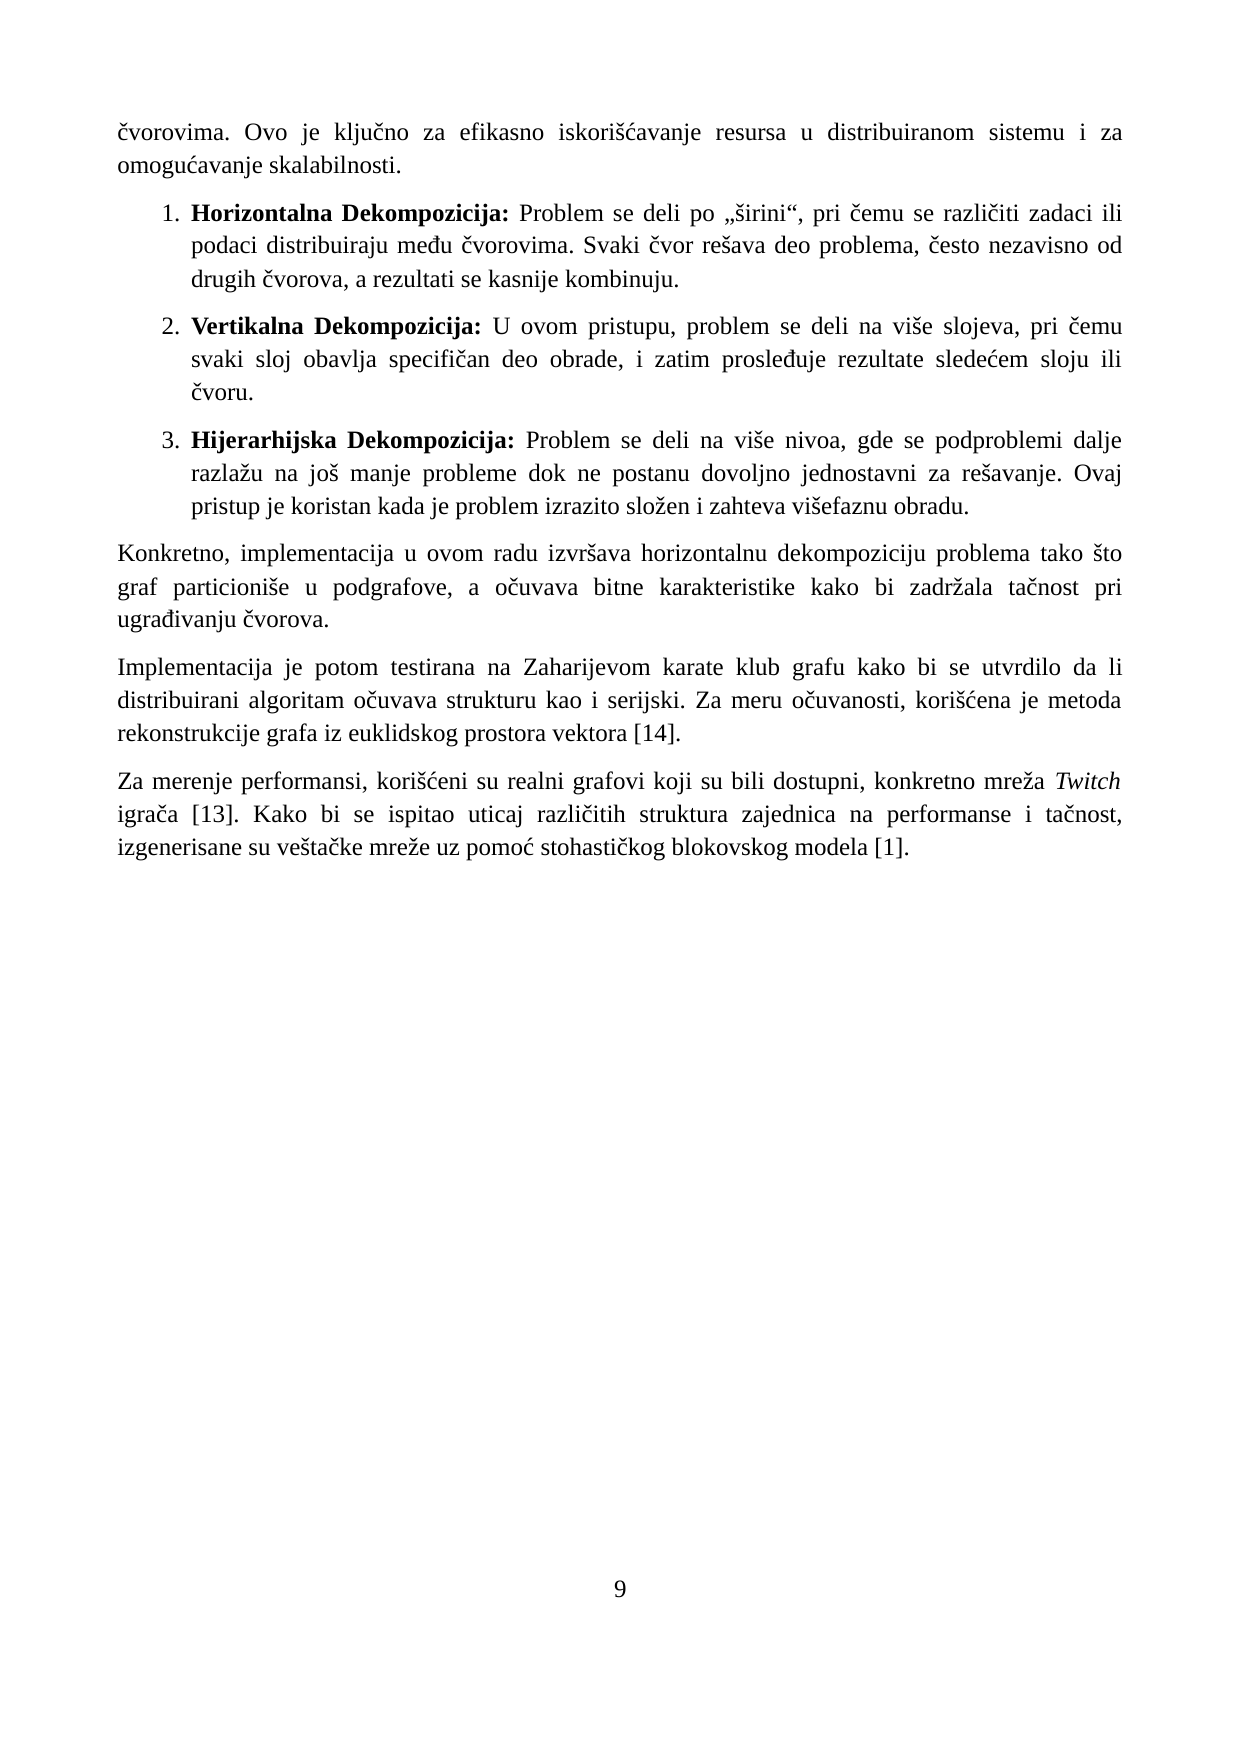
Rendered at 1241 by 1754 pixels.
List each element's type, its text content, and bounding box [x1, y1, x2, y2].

text Implementacija je potom testirana na Zaharijevom karate klub grafu kako bi se utvrdilo da li distribuirani algoritam očuvava strukturu kao i serijski. Za meru očuvanosti, korišćena je metoda rekonstrukcije grafa iz euklidskog prostora vektora [14]. [117, 652, 1123, 747]
text Konkretno, implementacija u ovom radu izvršava horizontalnu dekompoziciju problema tako što graf particioniše u podgrafove, a očuvava bitne karakteristike kako bi zadržala tačnost pri ugrađivanju čvorova. [117, 538, 1123, 633]
text Za merenje performansi, korišćeni su realni grafovi koji su bili dostupni, konkretno mreža Twitch igrača [13]. Kako bi se ispitao uticaj različitih struktura zajednica na performanse i tačnost, izgenerisane su veštačke mreže uz pomoć stohastičkog blokovskog modela [1]. [117, 766, 1123, 861]
list Horizontalna Dekompozicija: Problem se deli po „širini“, pri čemu se različiti zadaci ili podaci distribuiraju među čvorovima. Svaki čvor rešava deo problema, često nezavisno od drugih čvorova, a rezultati se kasnije kombinuju. [161, 198, 1123, 292]
text čvorovima. Ovo je ključno za efikasno iskorišćavanje resursa u distribuiranom sistemu i za omogućavanje skalabilnosti. [117, 117, 1123, 179]
list Vertikalna Dekompozicija: U ovom pristupu, problem se deli na više slojeva, pri čemu svaki sloj obavlja specifičan deo obrade, i zatim prosleđuje rezultate sledećem sloju ili čvoru. [161, 311, 1123, 406]
list Hijerarhijska Dekompozicija: Problem se deli na više nivoa, gde se podproblemi dalje razlažu na još manje probleme dok ne postanu dovoljno jednostavni za rešavanje. Ovaj pristup je koristan kada je problem izrazito složen i zahteva višefaznu obradu. [161, 425, 1123, 520]
